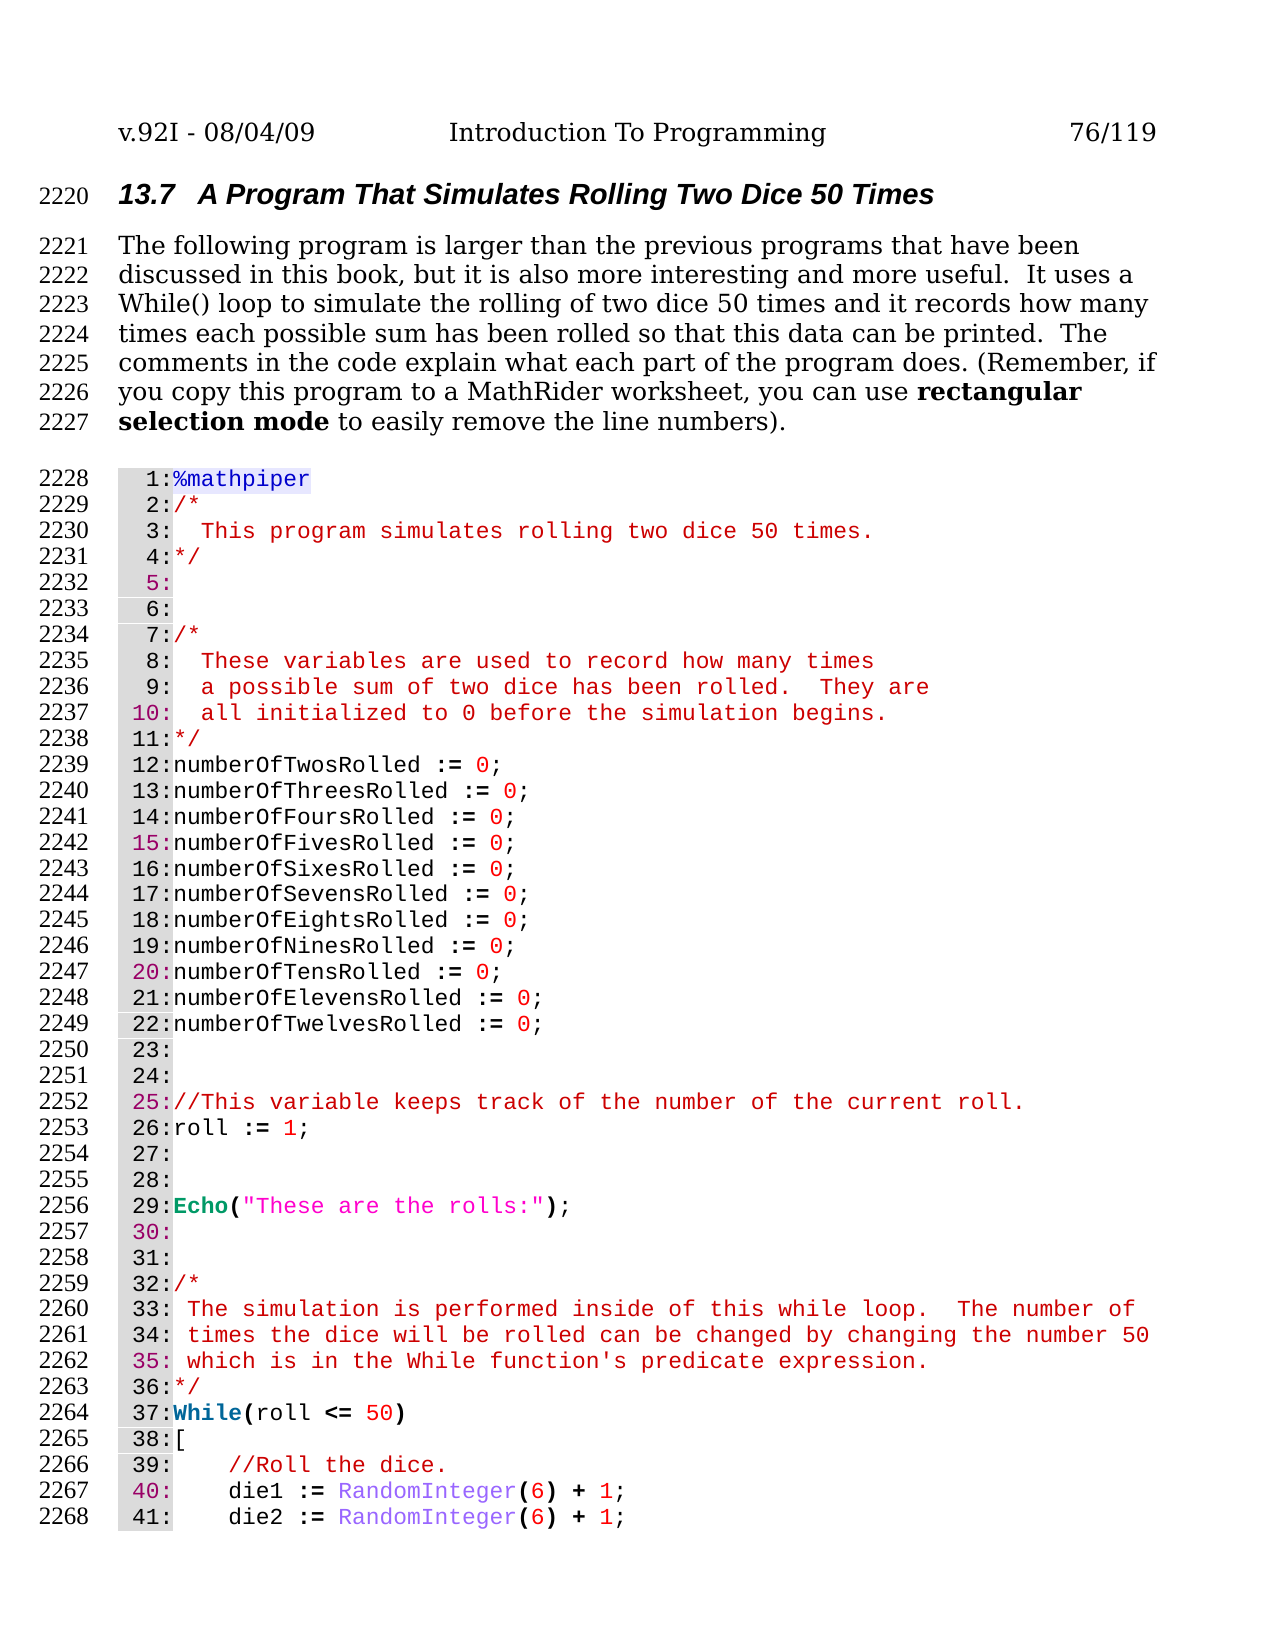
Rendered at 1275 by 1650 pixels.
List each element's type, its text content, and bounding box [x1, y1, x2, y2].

text 32:/* [118, 1272, 1157, 1298]
text 34: times the dice will be rolled can be changed by changing the number 50 [118, 1324, 1157, 1350]
subtitle A Program That Simulates Rolling Two Dice 50 Times [118, 177, 1157, 210]
text 25://This variable keeps track of the number of the current roll. [118, 1090, 1157, 1116]
text 19:numberOfNinesRolled := 0; [118, 935, 1157, 961]
text 10: all initialized to 0 before the simulation begins. [118, 701, 1157, 727]
text 6: [118, 597, 1157, 623]
text 22:numberOfTwelvesRolled := 0; [118, 1012, 1157, 1038]
text 39: //Roll the dice. [118, 1453, 1157, 1479]
text 30: [118, 1220, 1157, 1246]
text 23: [118, 1038, 1157, 1064]
text 28: [118, 1168, 1157, 1194]
text 1:%mathpiper [118, 468, 1157, 494]
text 15:numberOfFivesRolled := 0; [118, 831, 1157, 857]
text 8: These variables are used to record how many times [118, 649, 1157, 675]
text 29:Echo("These are the rolls:"); [118, 1194, 1157, 1220]
text 13:numberOfThreesRolled := 0; [118, 779, 1157, 805]
text 38:[ [118, 1427, 1157, 1453]
text 4:*/ [118, 546, 1157, 572]
text 41: die2 := RandomInteger(6) + 1; [118, 1505, 1157, 1531]
text 40: die1 := RandomInteger(6) + 1; [118, 1479, 1157, 1505]
text 27: [118, 1142, 1157, 1168]
text 17:numberOfSevensRolled := 0; [118, 883, 1157, 909]
text The following program is larger than the previous programs that have been discussed in this book, but it is also more interesting and more useful. It uses a While() loop to simulate the rolling of two dice 50 times and it records how many times each possible sum has been rolled so that this data can be printed. The comments in the code explain what each part of the program does. (Remember, if you copy this program to a MathRider worksheet, you can use rectangular selection mode to easily remove the line numbers). [118, 231, 1157, 436]
text 31: [118, 1246, 1157, 1272]
text 14:numberOfFoursRolled := 0; [118, 805, 1157, 831]
text 16:numberOfSixesRolled := 0; [118, 857, 1157, 883]
text 24: [118, 1064, 1157, 1090]
text 9: a possible sum of two dice has been rolled. They are [118, 675, 1157, 701]
text 7:/* [118, 623, 1157, 649]
text 20:numberOfTensRolled := 0; [118, 961, 1157, 987]
text 37:While(roll <= 50) [118, 1402, 1157, 1427]
text 18:numberOfEightsRolled := 0; [118, 909, 1157, 935]
text 12:numberOfTwosRolled := 0; [118, 753, 1157, 779]
text 26:roll := 1; [118, 1116, 1157, 1142]
text 33: The simulation is performed inside of this while loop. The number of [118, 1298, 1157, 1324]
text 5: [118, 572, 1157, 597]
text 3: This program simulates rolling two dice 50 times. [118, 520, 1157, 546]
text 11:*/ [118, 727, 1157, 753]
text 35: which is in the While function's predicate expression. [118, 1350, 1157, 1376]
text 2:/* [118, 494, 1157, 520]
text 21:numberOfElevensRolled := 0; [118, 987, 1157, 1012]
text 36:*/ [118, 1376, 1157, 1402]
